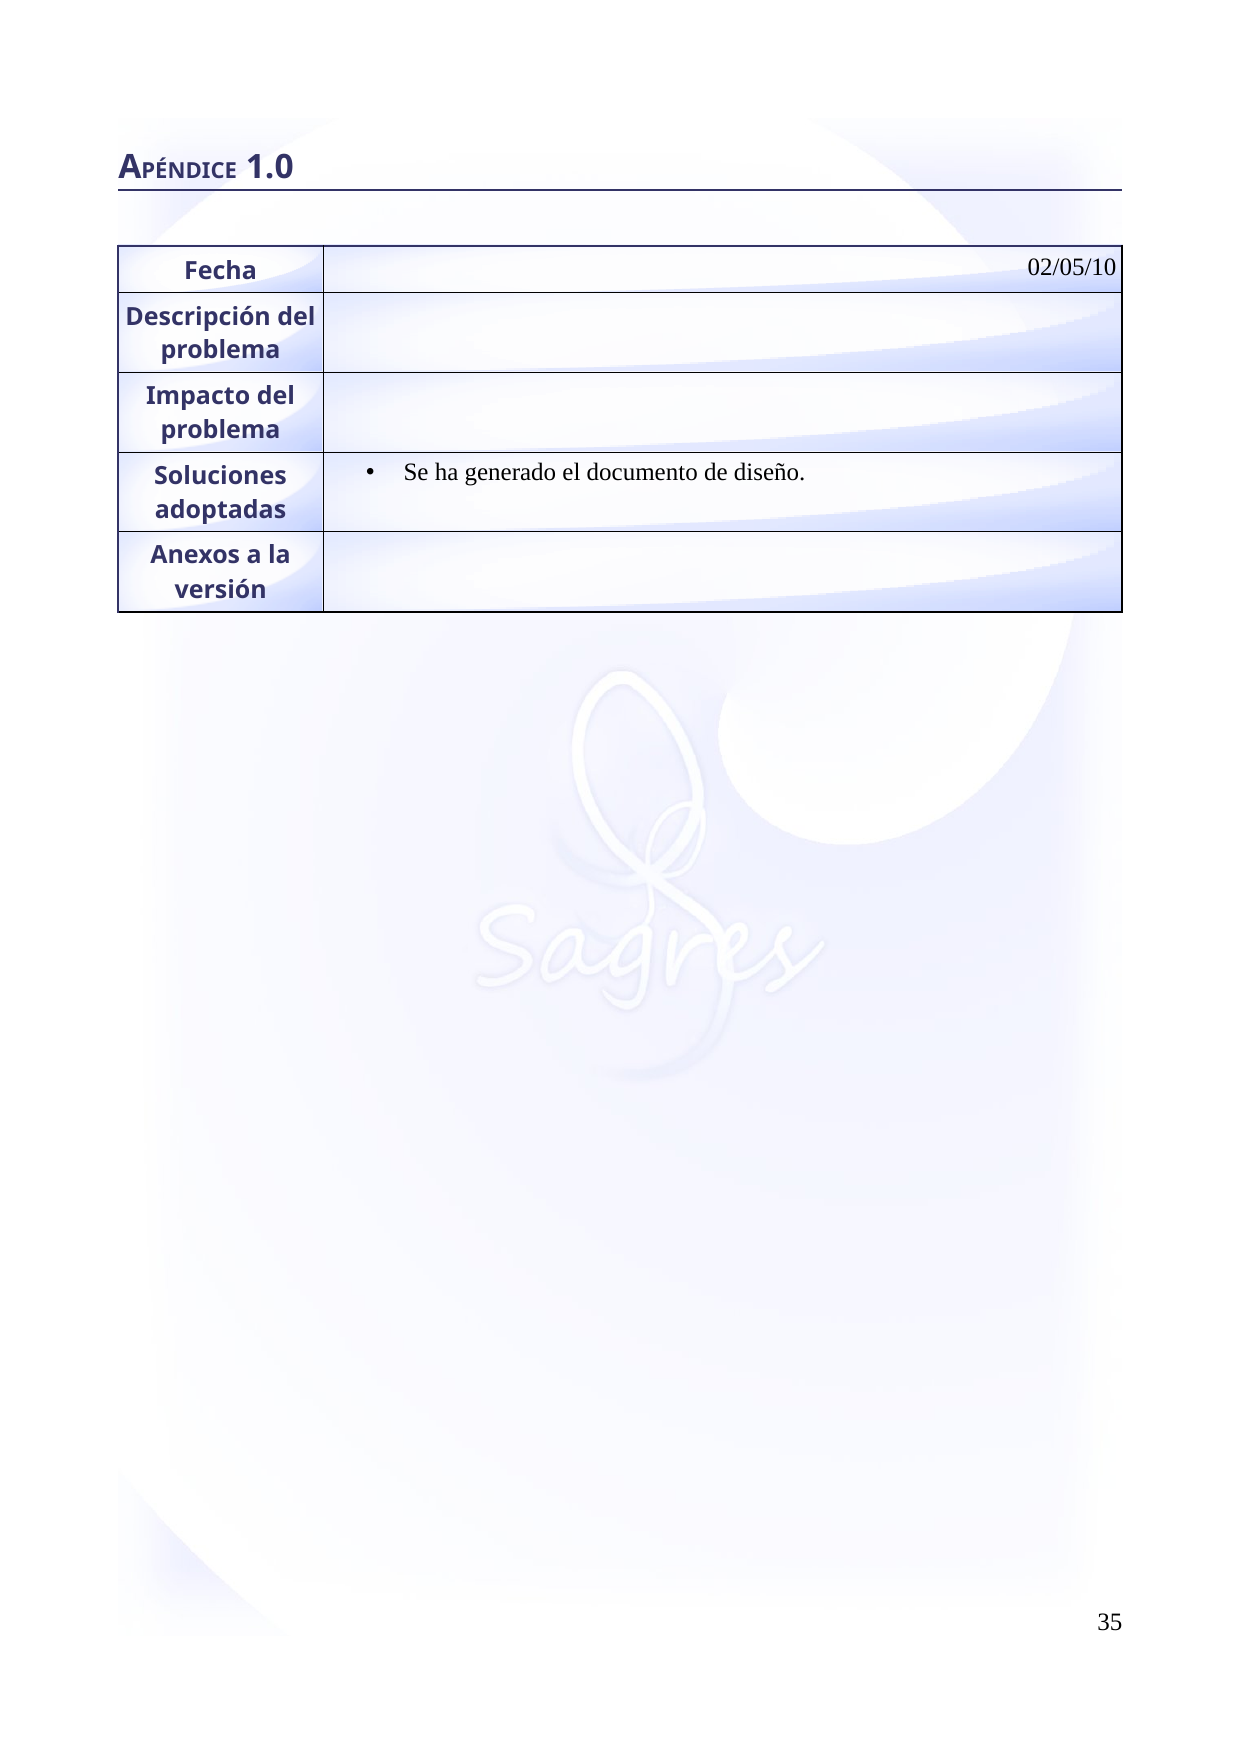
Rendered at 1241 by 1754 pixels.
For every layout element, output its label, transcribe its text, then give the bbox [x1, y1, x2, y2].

picture [118, 118, 1122, 143]
table_header 02/05/10 [324, 247, 1121, 292]
table_cell Descripción del problema [119, 293, 323, 372]
table_header Fecha [119, 247, 323, 292]
table_cell Impacto del problema [119, 373, 323, 452]
table_cell Anexos a la versión [119, 532, 323, 611]
subtitle Apéndice 1.0 [118, 143, 1122, 189]
table_cell Se ha generado el documento de diseño. [324, 453, 1121, 531]
table_cell [324, 373, 1121, 452]
table_cell [324, 293, 1121, 372]
picture [118, 191, 1122, 245]
table_cell Soluciones adoptadas [119, 453, 323, 531]
picture [118, 613, 1122, 1636]
table_cell [324, 532, 1121, 611]
